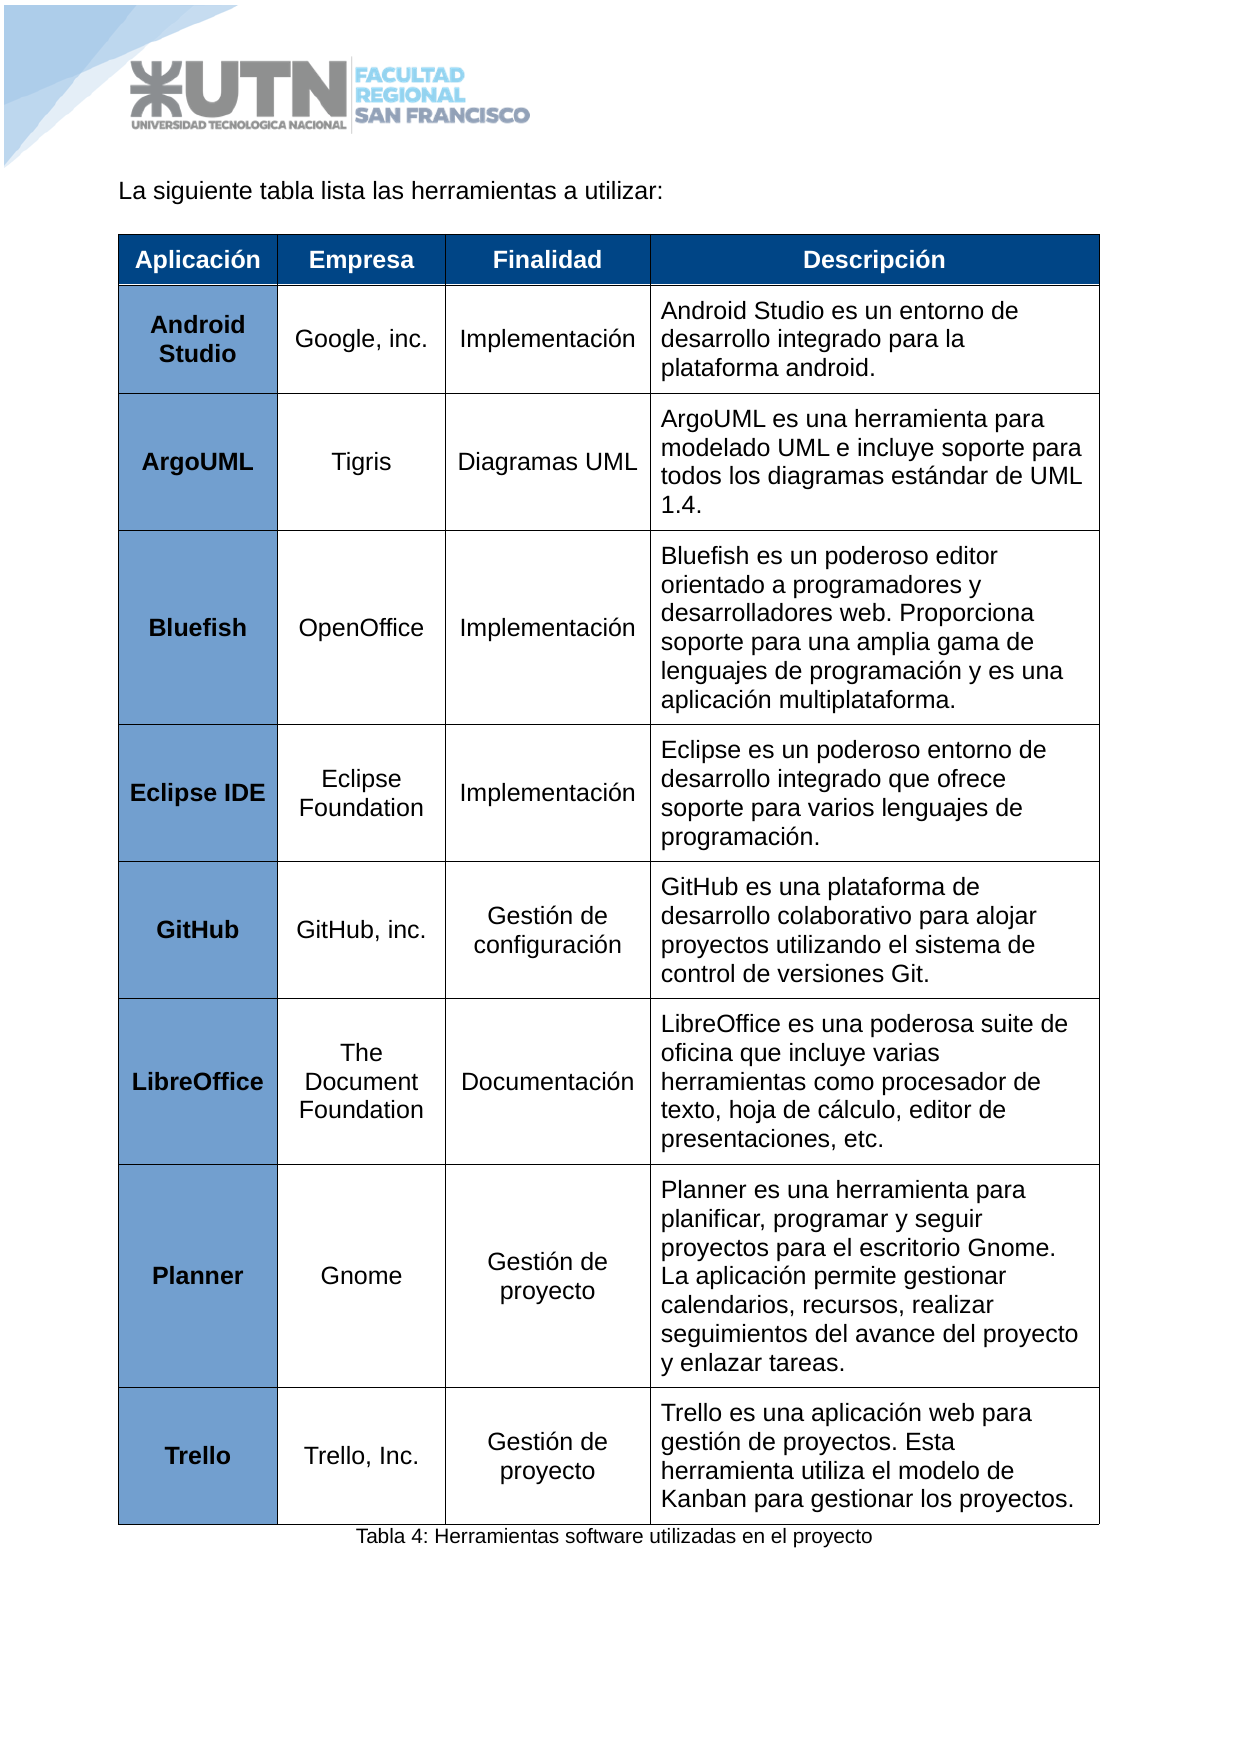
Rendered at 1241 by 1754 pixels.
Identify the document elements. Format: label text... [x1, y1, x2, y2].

table_header Finalidad [446, 235, 650, 284]
table_cell Google, inc. [278, 286, 445, 393]
table_cell ArgoUML es una herramienta para modelado UML e incluye soporte para todos los diagramas estándar de UML 1.4. [651, 394, 1099, 530]
table_cell GitHub [119, 862, 277, 998]
table_cell Trello es una aplicación web para gestión de proyectos. Esta herramienta utiliza el modelo de Kanban para gestionar los proyectos. [651, 1388, 1099, 1524]
table_cell Implementación [446, 286, 650, 393]
picture [3, 5, 532, 169]
table_cell GitHub es una plataforma de desarrollo colaborativo para alojar proyectos utilizando el sistema de control de versiones Git. [651, 862, 1099, 998]
table_cell Diagramas UML [446, 394, 650, 530]
table_header Aplicación [119, 235, 277, 284]
table_cell Trello [119, 1388, 277, 1524]
table_cell Bluefish es un poderoso editor orientado a programadores y desarrolladores web. Proporciona soporte para una amplia gama de lenguajes de programación y es una aplicación multiplataforma. [651, 531, 1099, 724]
table_cell Gestión de configuración [446, 862, 650, 998]
table_cell Gestión de proyecto [446, 1165, 650, 1387]
table_cell Eclipse Foundation [278, 725, 445, 861]
table_cell Eclipse IDE [119, 725, 277, 861]
table_cell ArgoUML [119, 394, 277, 530]
table_cell Trello, Inc. [278, 1388, 445, 1524]
text Tabla 4: Herramientas software utilizadas en el proyecto [118, 1524, 1110, 1548]
table_cell GitHub, inc. [278, 862, 445, 998]
table_cell Android Studio es un entorno de desarrollo integrado para la plataforma android. [651, 286, 1099, 393]
table_cell OpenOffice [278, 531, 445, 724]
table_cell Gnome [278, 1165, 445, 1387]
table_cell The Document Foundation [278, 999, 445, 1164]
table_cell Implementación [446, 725, 650, 861]
table_cell Documentación [446, 999, 650, 1164]
text La siguiente tabla lista las herramientas a utilizar: [118, 176, 1110, 205]
table_cell Planner [119, 1165, 277, 1387]
table_header Empresa [278, 235, 445, 284]
table_cell Bluefish [119, 531, 277, 724]
table_cell LibreOffice es una poderosa suite de oficina que incluye varias herramientas como procesador de texto, hoja de cálculo, editor de presentaciones, etc. [651, 999, 1099, 1164]
table_cell Planner es una herramienta para planificar, programar y seguir proyectos para el escritorio Gnome. La aplicación permite gestionar calendarios, recursos, realizar seguimientos del avance del proyecto y enlazar tareas. [651, 1165, 1099, 1387]
table_cell LibreOffice [119, 999, 277, 1164]
table_cell Gestión de proyecto [446, 1388, 650, 1524]
table_header Descripción [651, 235, 1099, 284]
table_cell Android Studio [119, 286, 277, 393]
table_cell Eclipse es un poderoso entorno de desarrollo integrado que ofrece soporte para varios lenguajes de programación. [651, 725, 1099, 861]
table_cell Tigris [278, 394, 445, 530]
table_cell Implementación [446, 531, 650, 724]
